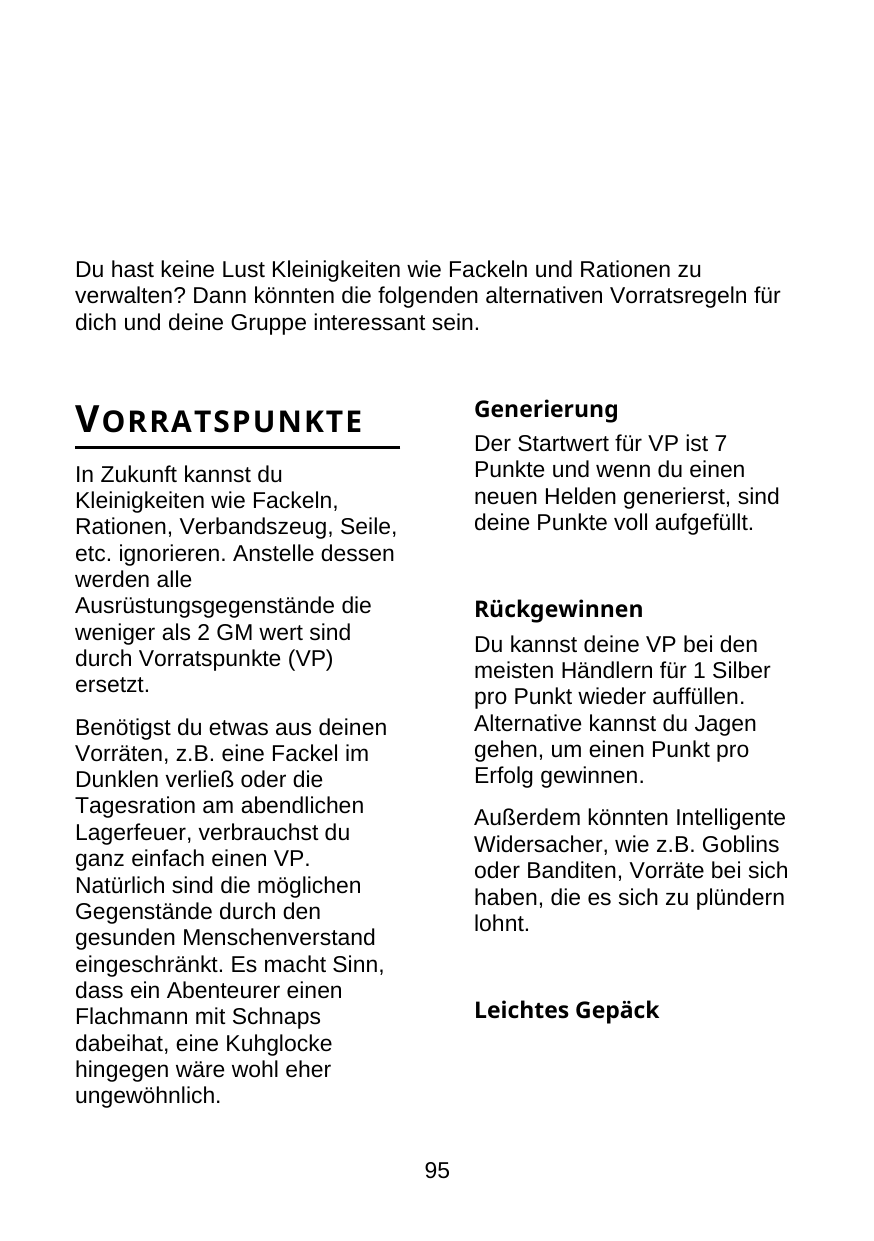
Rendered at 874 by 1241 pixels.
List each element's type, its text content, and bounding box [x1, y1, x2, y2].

subtitle Generierung [474, 393, 799, 424]
text Du kannst deine VP bei den meisten Händlern für 1 Silber pro Punkt wieder auffüllen. Alternative kannst du Jagen gehen, um einen Punkt pro Erfolg gewinnen. [474, 631, 799, 789]
text Benötigst du etwas aus deinen Vorräten, z.B. eine Fackel im Dunklen verließ oder die Tagesration am abendlichen Lagerfeuer, verbrauchst du ganz einfach einen VP. Natürlich sind die möglichen Gegenstände durch den gesunden Menschenverstand eingeschränkt. Es macht Sinn, dass ein Abenteurer einen Flachmann mit Schnaps dabeihat, eine Kuhglocke hingegen wäre wohl eher ungewöhnlich. [75, 713, 400, 1109]
text Du hast keine Lust Kleinigkeiten wie Fackeln und Rationen zu verwalten? Dann könnten die folgenden alternativen Vorratsregeln für dich und deine Gruppe interessant sein. [75, 256, 799, 335]
text Der Startwert für VP ist 7 Punkte und wenn du einen neuen Helden generierst, sind deine Punkte voll aufgefüllt. [474, 430, 799, 536]
text Außerdem könnten Intelligente Widersacher, wie z.B. Goblins oder Banditen, Vorräte bei sich haben, die es sich zu plündern lohnt. [474, 804, 799, 936]
subtitle Leichtes Gepäck [474, 994, 799, 1025]
subtitle Anhang: Alternative Vorrats Regeln [75, 74, 799, 239]
subtitle Rückgewinnen [474, 593, 799, 624]
text In Zukunft kannst du Kleinigkeiten wie Fackeln, Rationen, Verbandszeug, Seile, etc. ignorieren. Anstelle dessen werden alle Ausrüstungsgegenstände die weniger als 2 GM wert sind durch Vorratspunkte (VP) ersetzt. [75, 461, 400, 698]
subtitle Vorratspunkte [75, 393, 400, 446]
